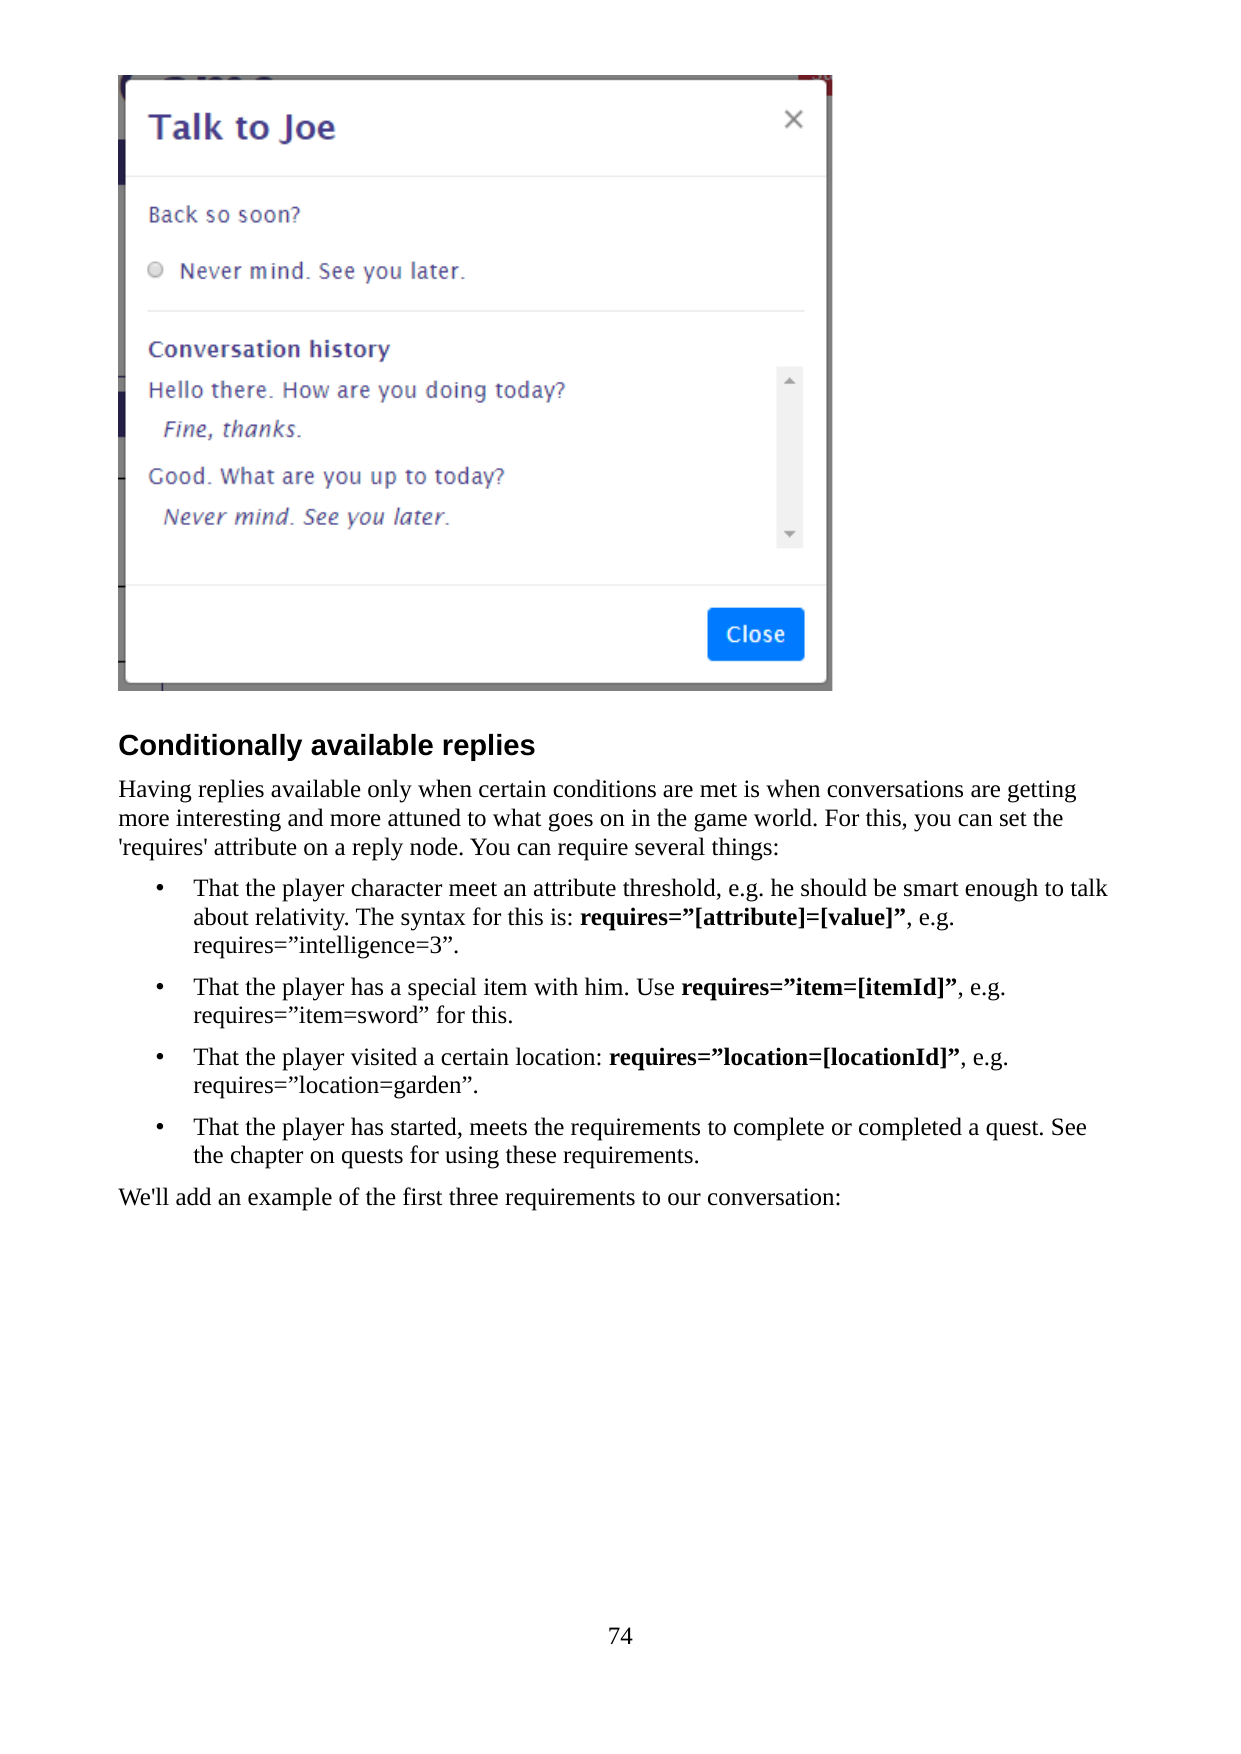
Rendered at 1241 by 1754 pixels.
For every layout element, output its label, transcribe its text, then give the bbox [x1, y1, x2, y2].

list That the player visited a certain location: requires=”location=[locationId]”, e.g. requires=”location=garden”. [156, 1042, 1122, 1099]
text Having replies available only when certain conditions are met is when conversations are getting more interesting and more attuned to what goes on in the game world. For this, you can set the 'requires' attribute on a reply node. You can require several things: [118, 774, 1122, 861]
list That the player character meet an attribute threshold, e.g. he should be smart enough to talk about relativity. The syntax for this is: requires=”[attribute]=[value]”, e.g. requires=”intelligence=3”. [156, 873, 1122, 959]
subtitle Conditionally available replies [118, 728, 1122, 762]
list That the player has a special item with him. Use requires=”item=[itemId]”, e.g. requires=”item=sword” for this. [156, 972, 1122, 1029]
text We'll add an example of the first three requirements to our conversation: [118, 1182, 1122, 1211]
list That the player has started, meets the requirements to complete or completed a quest. See the chapter on quests for using these requirements. [156, 1112, 1122, 1169]
